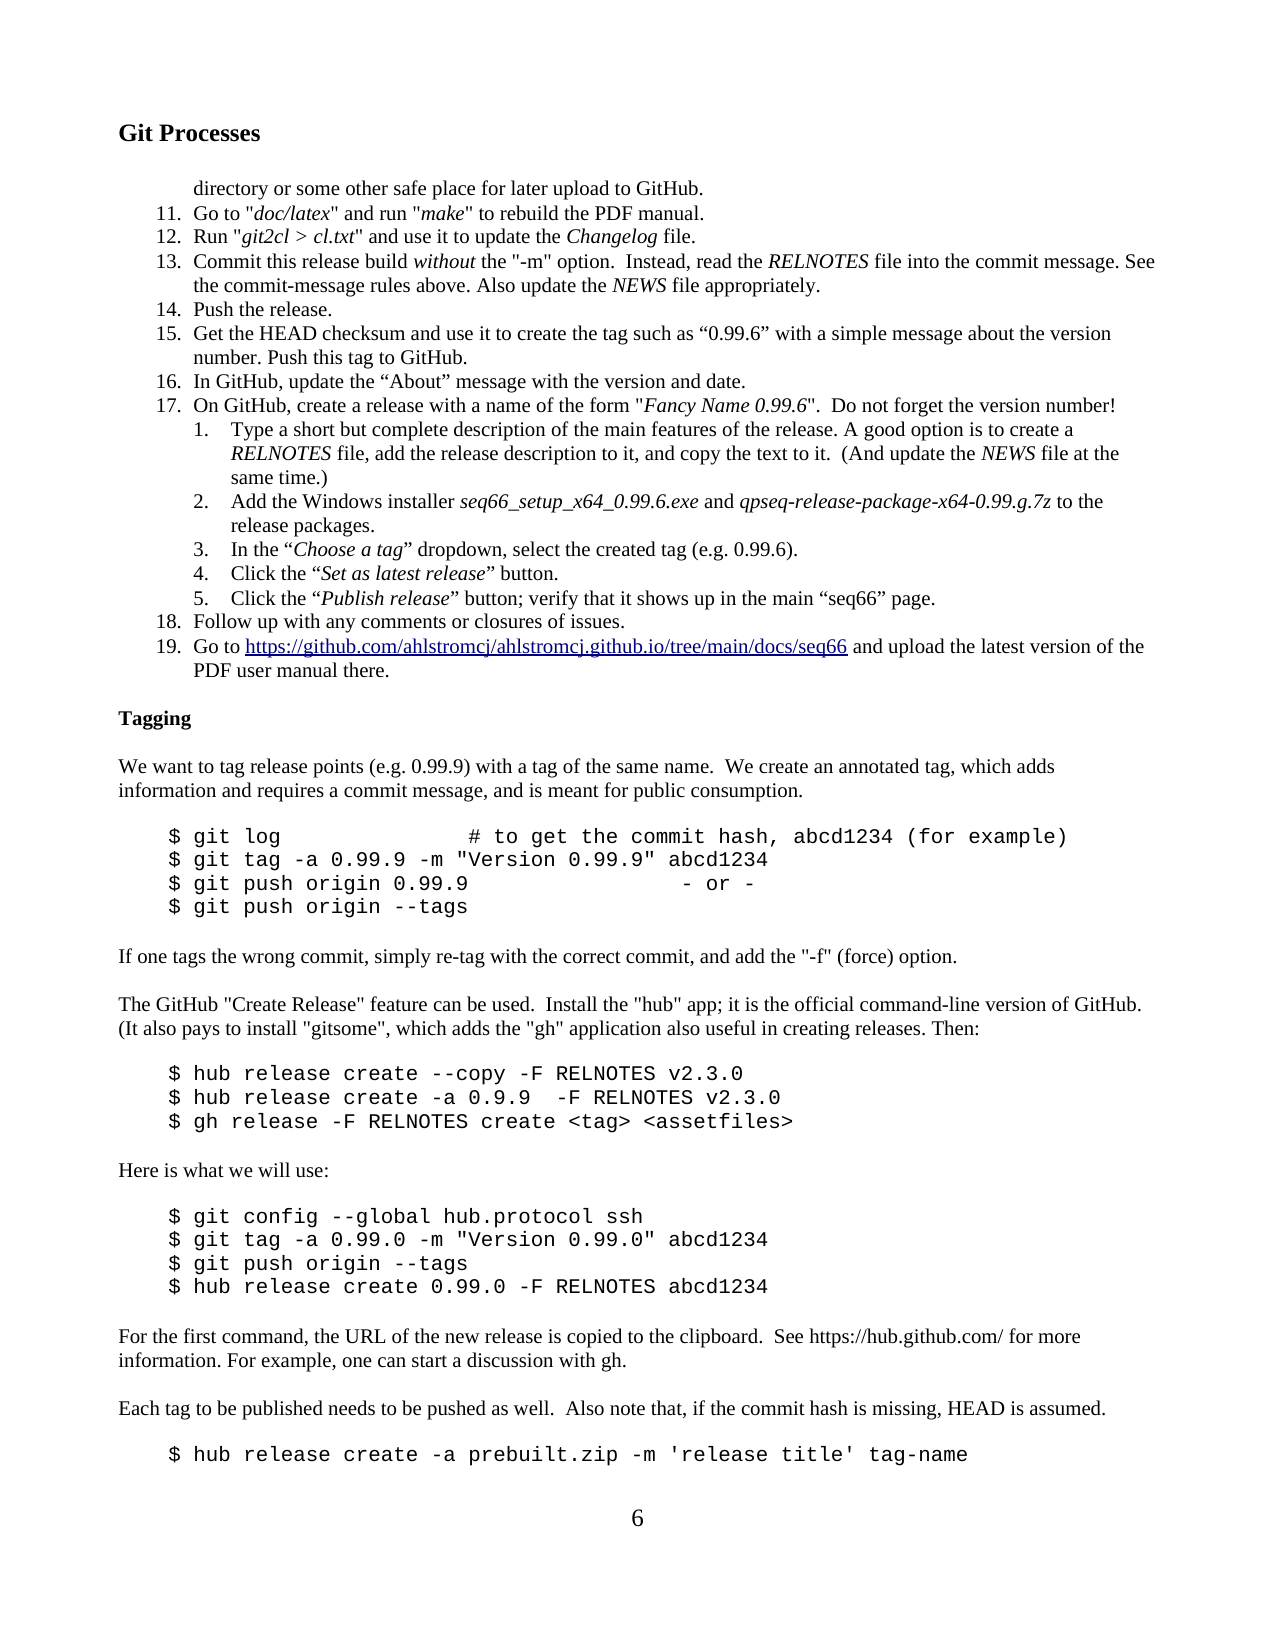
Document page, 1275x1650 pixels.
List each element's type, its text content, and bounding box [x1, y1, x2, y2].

text $ git push origin --tags [118, 897, 1157, 920]
list Commit this release build without the "-m" option. Instead, read the RELNOTES file into the commit message. See the commit-message rules above. Also update the NEWS file appropriately. [156, 248, 1157, 297]
text $ git tag -a 0.99.0 -m "Version 0.99.0" abcd1234 [118, 1229, 1157, 1253]
text The GitHub "Create Release" feature can be used. Install the "hub" app; it is the official command-line version of GitHub. (It also pays to install "gitsome", which adds the "gh" application also useful in creating releases. Then: [118, 992, 1157, 1040]
list On GitHub, create a release with a name of the form "Fancy Name 0.99.6". Do not forget the version number! [156, 393, 1157, 417]
text $ git tag -a 0.99.9 -m "Version 0.99.9" abcd1234 [118, 849, 1157, 873]
text $ git push origin --tags [118, 1253, 1157, 1277]
list Click the “Set as latest release” button. [193, 561, 1157, 585]
text $ git push origin 0.99.9 - or - [118, 873, 1157, 897]
list Click the “Publish release” button; verify that it shows up in the main “seq66” page. [193, 585, 1157, 609]
text $ hub release create -a 0.9.9 -F RELNOTES v2.3.0 [118, 1087, 1157, 1111]
text Each tag to be published needs to be pushed as well. Also note that, if the commit hash is missing, HEAD is assumed. [118, 1396, 1157, 1420]
list Run "git2cl > cl.txt" and use it to update the Changelog file. [156, 224, 1157, 248]
text Here is what we will use: [118, 1158, 1157, 1182]
list In GitHub, update the “About” message with the version and date. [156, 369, 1157, 393]
list Go to https://github.com/ahlstromcj/ahlstromcj.github.io/tree/main/docs/seq66 and upload the latest version of the PDF user manual there. [156, 633, 1157, 682]
list Go to "doc/latex" and run "make" to rebuild the PDF manual. [156, 200, 1157, 224]
list Type a short but complete description of the main features of the release. A good option is to create a RELNOTES file, add the release description to it, and copy the text to it. (And update the NEWS file at the same time.) [193, 417, 1157, 489]
text We want to tag release points (e.g. 0.99.9) with a tag of the same name. We create an annotated tag, which adds information and requires a commit message, and is meant for public consumption. [118, 754, 1157, 802]
list Get the HEAD checksum and use it to create the tag such as “0.99.6” with a simple message about the version number. Push this tag to GitHub. [156, 321, 1157, 369]
text $ gh release -F RELNOTES create <tag> <assetfiles> [118, 1111, 1157, 1134]
text $ hub release create 0.99.0 -F RELNOTES abcd1234 [118, 1277, 1157, 1300]
text $ hub release create -a prebuilt.zip -m 'release title' tag-name [118, 1444, 1157, 1467]
text Tagging [118, 706, 1157, 730]
list Add the Windows installer seq66_setup_x64_0.99.6.exe and qpseq-release-package-x64-0.99.g.7z to the release packages. [193, 489, 1157, 537]
list Push the release. [156, 297, 1157, 321]
text $ git log # to get the commit hash, abcd1234 (for example) [118, 826, 1157, 849]
text $ git config --global hub.protocol ssh [118, 1206, 1157, 1229]
list Follow up with any comments or closures of issues. [156, 609, 1157, 633]
list In the “Choose a tag” dropdown, select the created tag (e.g. 0.99.6). [193, 537, 1157, 561]
text For the first command, the URL of the new release is copied to the clipboard. See https://hub.github.com/ for more information. For example, one can start a discussion with gh. [118, 1324, 1157, 1372]
text If one tags the wrong commit, simply re-tag with the correct commit, and add the "-f" (force) option. [118, 944, 1157, 968]
list directory or some other safe place for later upload to GitHub. [156, 176, 1157, 200]
text $ hub release create --copy -F RELNOTES v2.3.0 [118, 1063, 1157, 1087]
